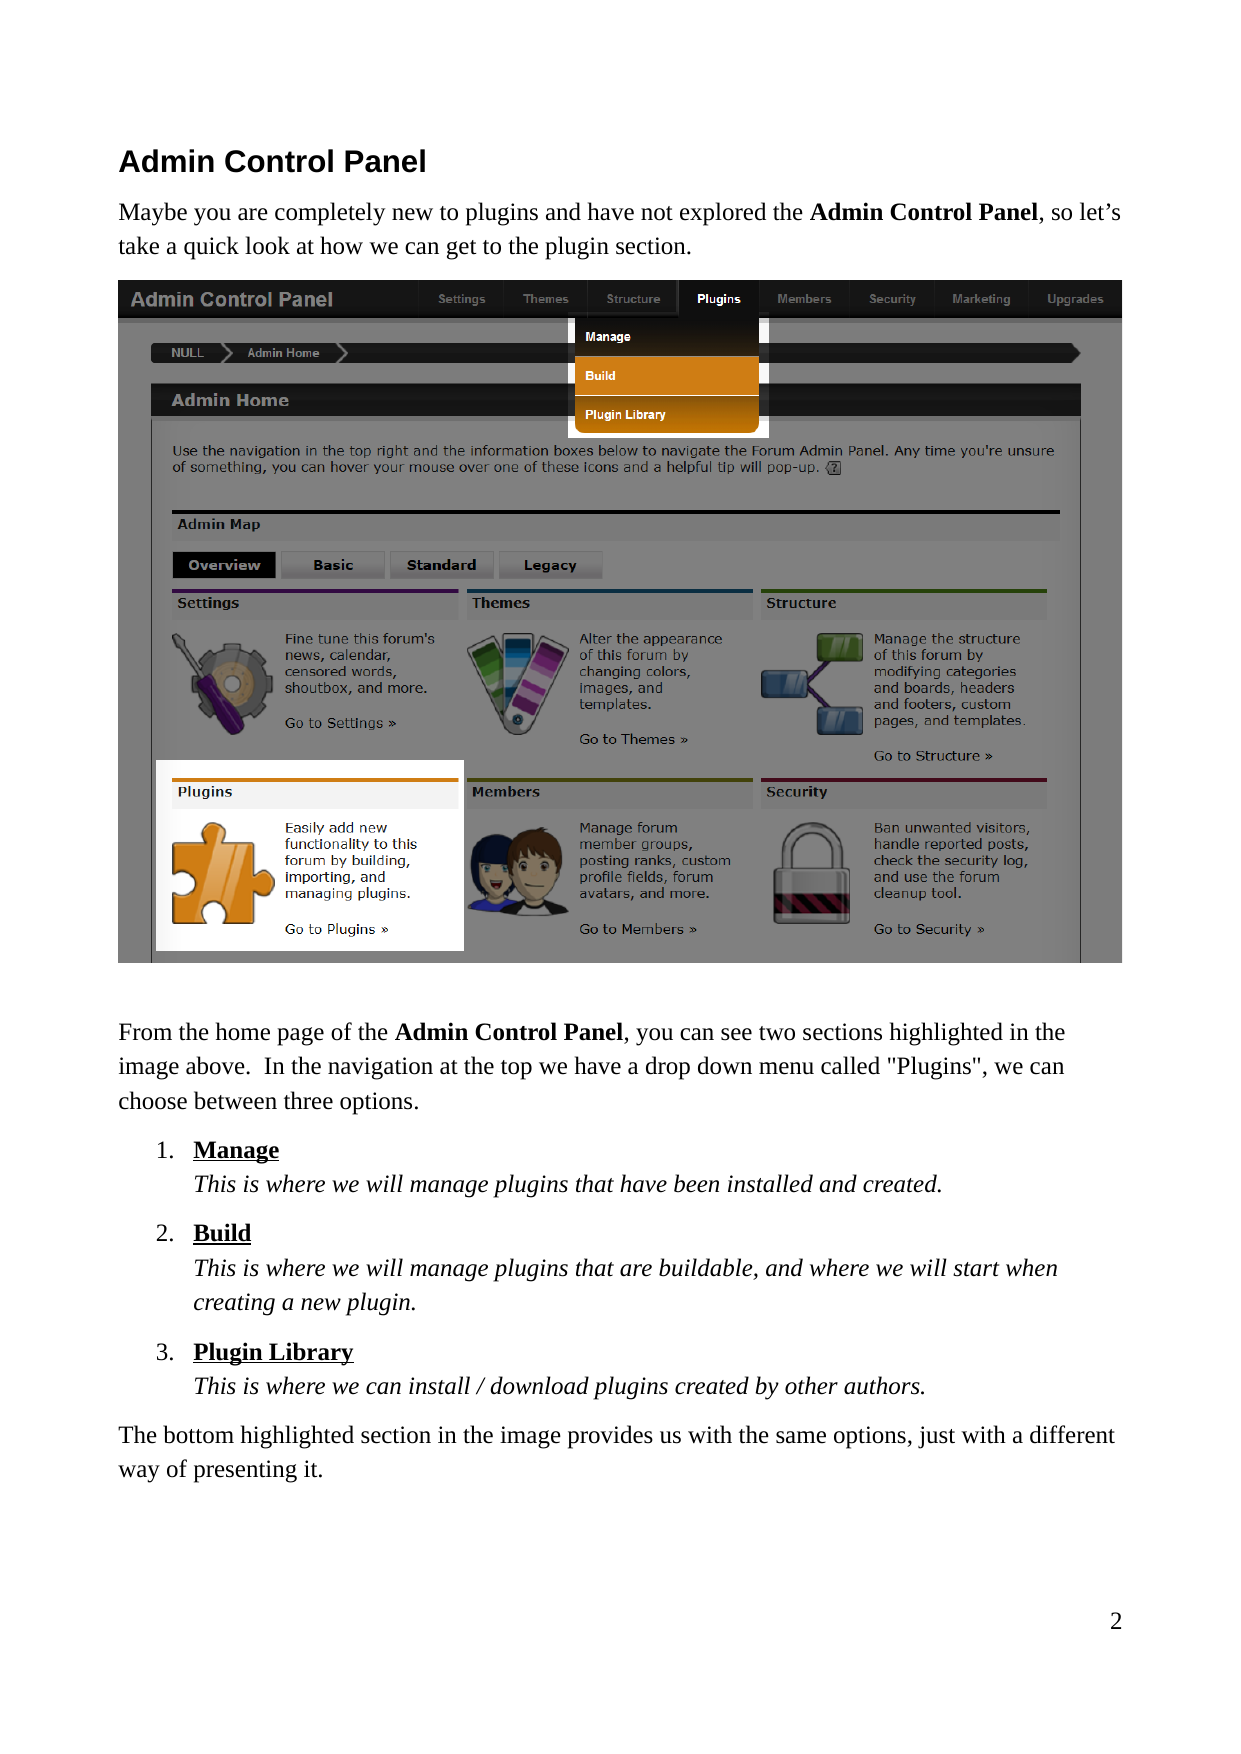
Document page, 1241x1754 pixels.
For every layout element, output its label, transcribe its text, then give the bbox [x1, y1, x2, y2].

list Plugin Library This is where we can install / download plugins created by other authors. [156, 1337, 1122, 1400]
text The bottom highlighted section in the image provides us with the same options, just with a different way of presenting it. [118, 1420, 1122, 1483]
text Maybe you are completely new to plugins and have not explored the Admin Control Panel, so let’s take a quick look at how we can get to the plugin section. [118, 197, 1122, 260]
list Manage This is where we will manage plugins that have been installed and created. [156, 1135, 1122, 1198]
picture [118, 280, 1123, 963]
subtitle Admin Control Panel [118, 143, 1122, 179]
text From the home page of the Admin Control Panel, you can see two sections highlighted in the image above. In the navigation at the top we have a drop down menu called "Plugins", we can choose between three options. [118, 1017, 1122, 1115]
list Build This is where we will manage plugins that are buildable, and where we will start when creating a new plugin. [156, 1218, 1122, 1316]
